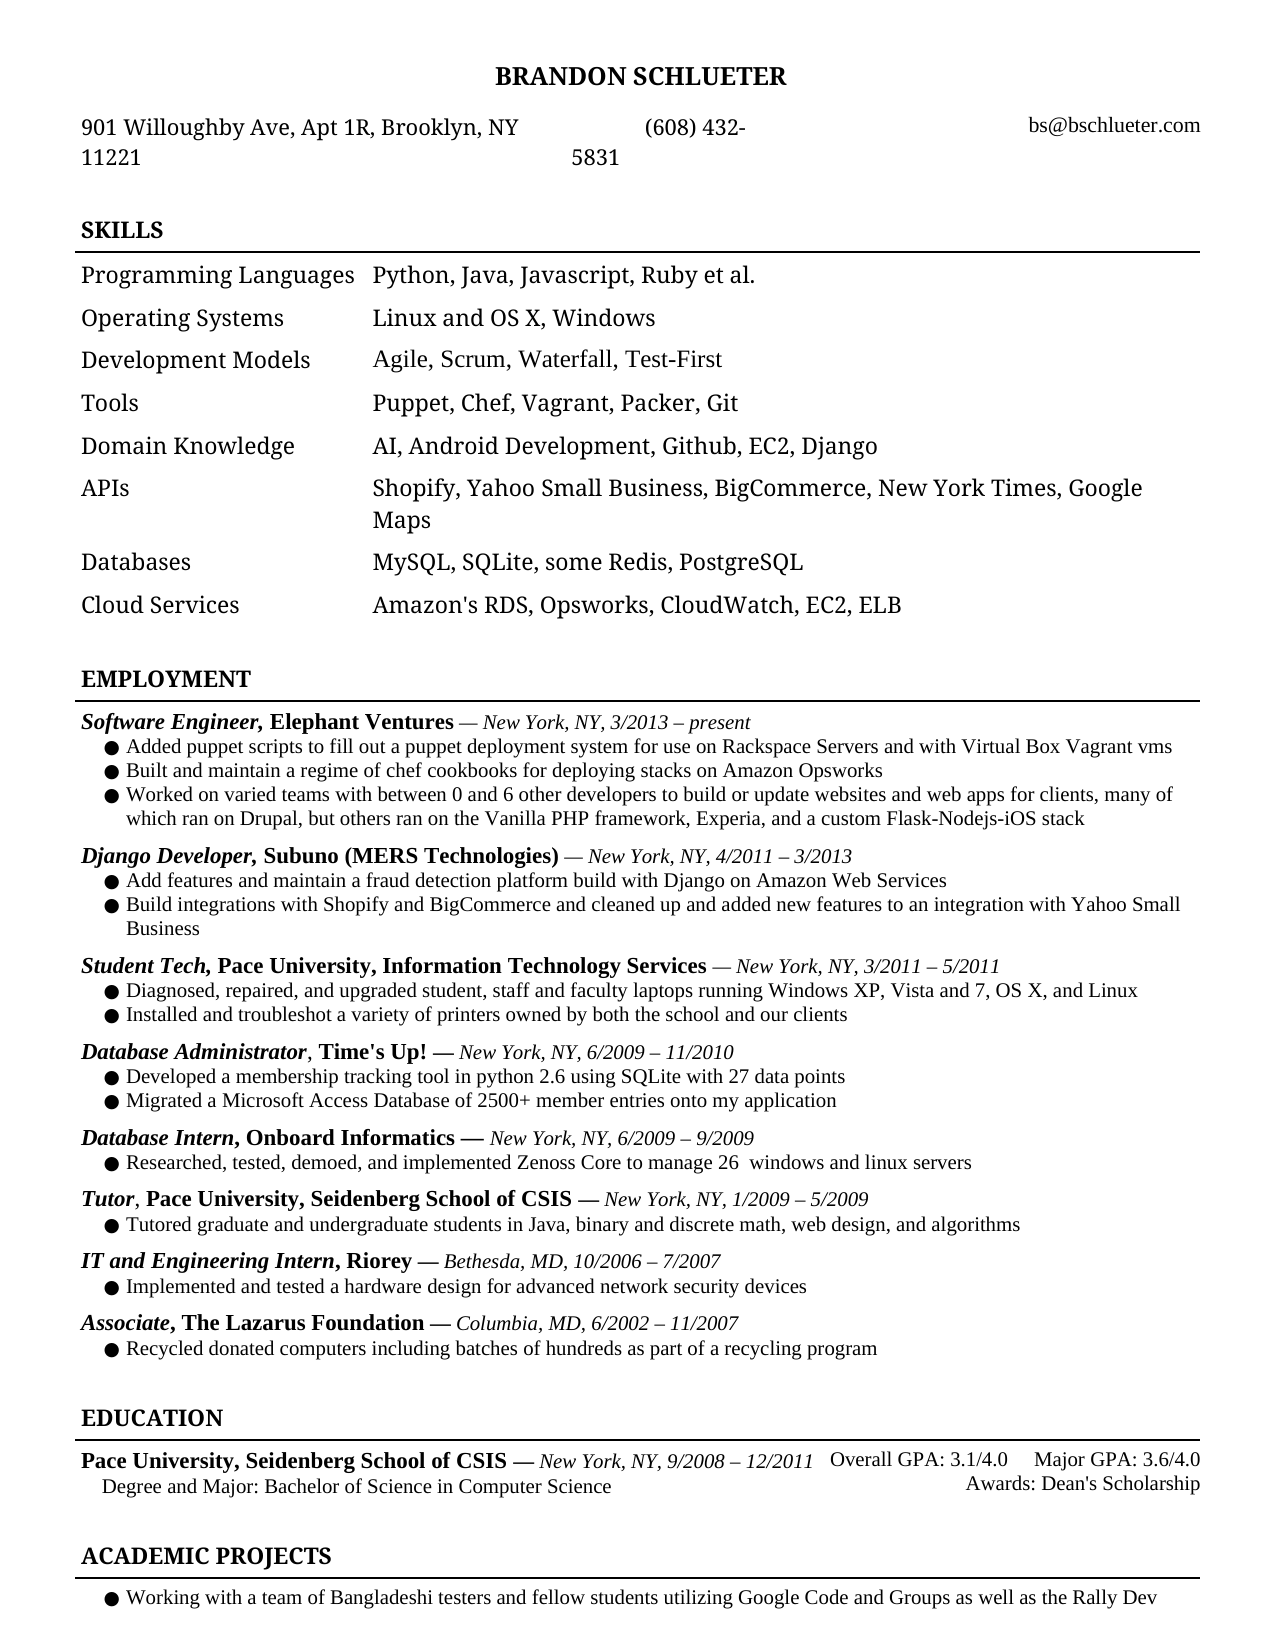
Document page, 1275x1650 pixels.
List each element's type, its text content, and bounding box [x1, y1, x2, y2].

table_cell Working with a team of Bangladeshi testers and fellow students utilizing Google Code and Groups as well as the Rally Dev [75, 1579, 1200, 1615]
table_cell bs@bschlueter.com [761, 106, 1200, 177]
table_cell Database Intern, Onboard Informatics — New York, NY, 6/2009 – 9/2009 Researched, tested, demoed, and implemented Zenoss Core to manage 26 windows and linux servers [75, 1118, 1200, 1180]
table_cell Puppet, Chef, Vagrant, Packer, Git [366, 381, 1200, 424]
table_cell Shopify, Yahoo Small Business, BigCommerce, New York Times, Google Maps [366, 467, 1200, 541]
table_cell Education [75, 1365, 1200, 1439]
table_cell Databases [75, 541, 366, 583]
table_cell Domain Knowledge [75, 424, 366, 467]
table_cell Student Tech, Pace University, Information Technology Services — New York, NY, 3/2011 – 5/2011 Diagnosed, repaired, and upgraded student, staff and faculty laptops running Windows XP, Vista and 7, OS X, and Linux Installed and troubleshot a variety of printers owned by both the school and our clients [75, 946, 1200, 1032]
table_cell Academic Projects [75, 1503, 1200, 1577]
table_cell IT and Engineering Intern, Riorey — Bethesda, MD, 10/2006 – 7/2007 Implemented and tested a hardware design for advanced network security devices [75, 1242, 1200, 1303]
table_cell Development Models [75, 339, 366, 381]
table_cell Operating Systems [75, 296, 366, 338]
table_cell AI, Android Development, Github, EC2, Django [366, 424, 1200, 467]
table_cell MySQL, SQLite, some Redis, PostgreSQL [366, 541, 1200, 583]
table_cell Tutor, Pace University, Seidenberg School of CSIS — New York, NY, 1/2009 – 5/2009 Tutored graduate and undergraduate students in Java, binary and discrete math, web design, and algorithms [75, 1180, 1200, 1242]
table_cell Pace University, Seidenberg School of CSIS — New York, NY, 9/2008 – 12/2011 Degree and Major: Bachelor of Science in Computer Science [75, 1441, 822, 1503]
table_cell Software Engineer, Elephant Ventures — New York, NY, 3/2013 – present Added puppet scripts to fill out a puppet deployment system for use on Rackspace Servers and with Virtual Box Vagrant vms Built and maintain a regime of chef cookbooks for deploying stacks on Amazon Opsworks Worked on varied teams with between 0 and 6 other developers to build or update websites and web apps for clients, many of which ran on Drupal, but others ran on the Vanilla PHP framework, Experia, and a custom Flask-Nodejs-iOS stack [75, 702, 1200, 836]
table_cell Tools [75, 381, 366, 424]
table_cell Linux and OS X, Windows [366, 296, 1200, 338]
table_cell (608) 432-5831 [544, 106, 761, 177]
table_cell Django Developer, Subuno (MERS Technologies) — New York, NY, 4/2011 – 3/2013 Add features and maintain a fraud detection platform build with Django on Amazon Web Services Build integrations with Shopify and BigCommerce and cleaned up and added new features to an integration with Yahoo Small Business [75, 836, 1200, 946]
table_cell Cloud Services [75, 583, 366, 626]
table_cell Employment [75, 626, 1200, 700]
table_cell APIs [75, 467, 366, 541]
table_cell Overall GPA: 3.1/4.0 Major GPA: 3.6/4.0 Awards: Dean's Scholarship [822, 1441, 1200, 1503]
table_cell Associate, The Lazarus Foundation — Columbia, MD, 6/2002 – 11/2007 Recycled donated computers including batches of hundreds as part of a recycling program [75, 1304, 1200, 1365]
table_cell 901 Willoughby Ave, Apt 1R, Brooklyn, NY 11221 [75, 106, 543, 177]
table_header Brandon Schlueter [75, 45, 1200, 106]
table_cell Python, Java, Javascript, Ruby et al. [366, 253, 1200, 296]
table_cell Amazon's RDS, Opsworks, CloudWatch, EC2, ELB [366, 583, 1200, 626]
table_cell Agile, Scrum, Waterfall, Test-First [366, 339, 1200, 381]
table_cell SKILLS [75, 177, 1200, 251]
table_cell Programming Languages [75, 253, 366, 296]
table_cell Database Administrator, Time's Up! — New York, NY, 6/2009 – 11/2010 Developed a membership tracking tool in python 2.6 using SQLite with 27 data points Migrated a Microsoft Access Database of 2500+ member entries onto my application [75, 1032, 1200, 1118]
